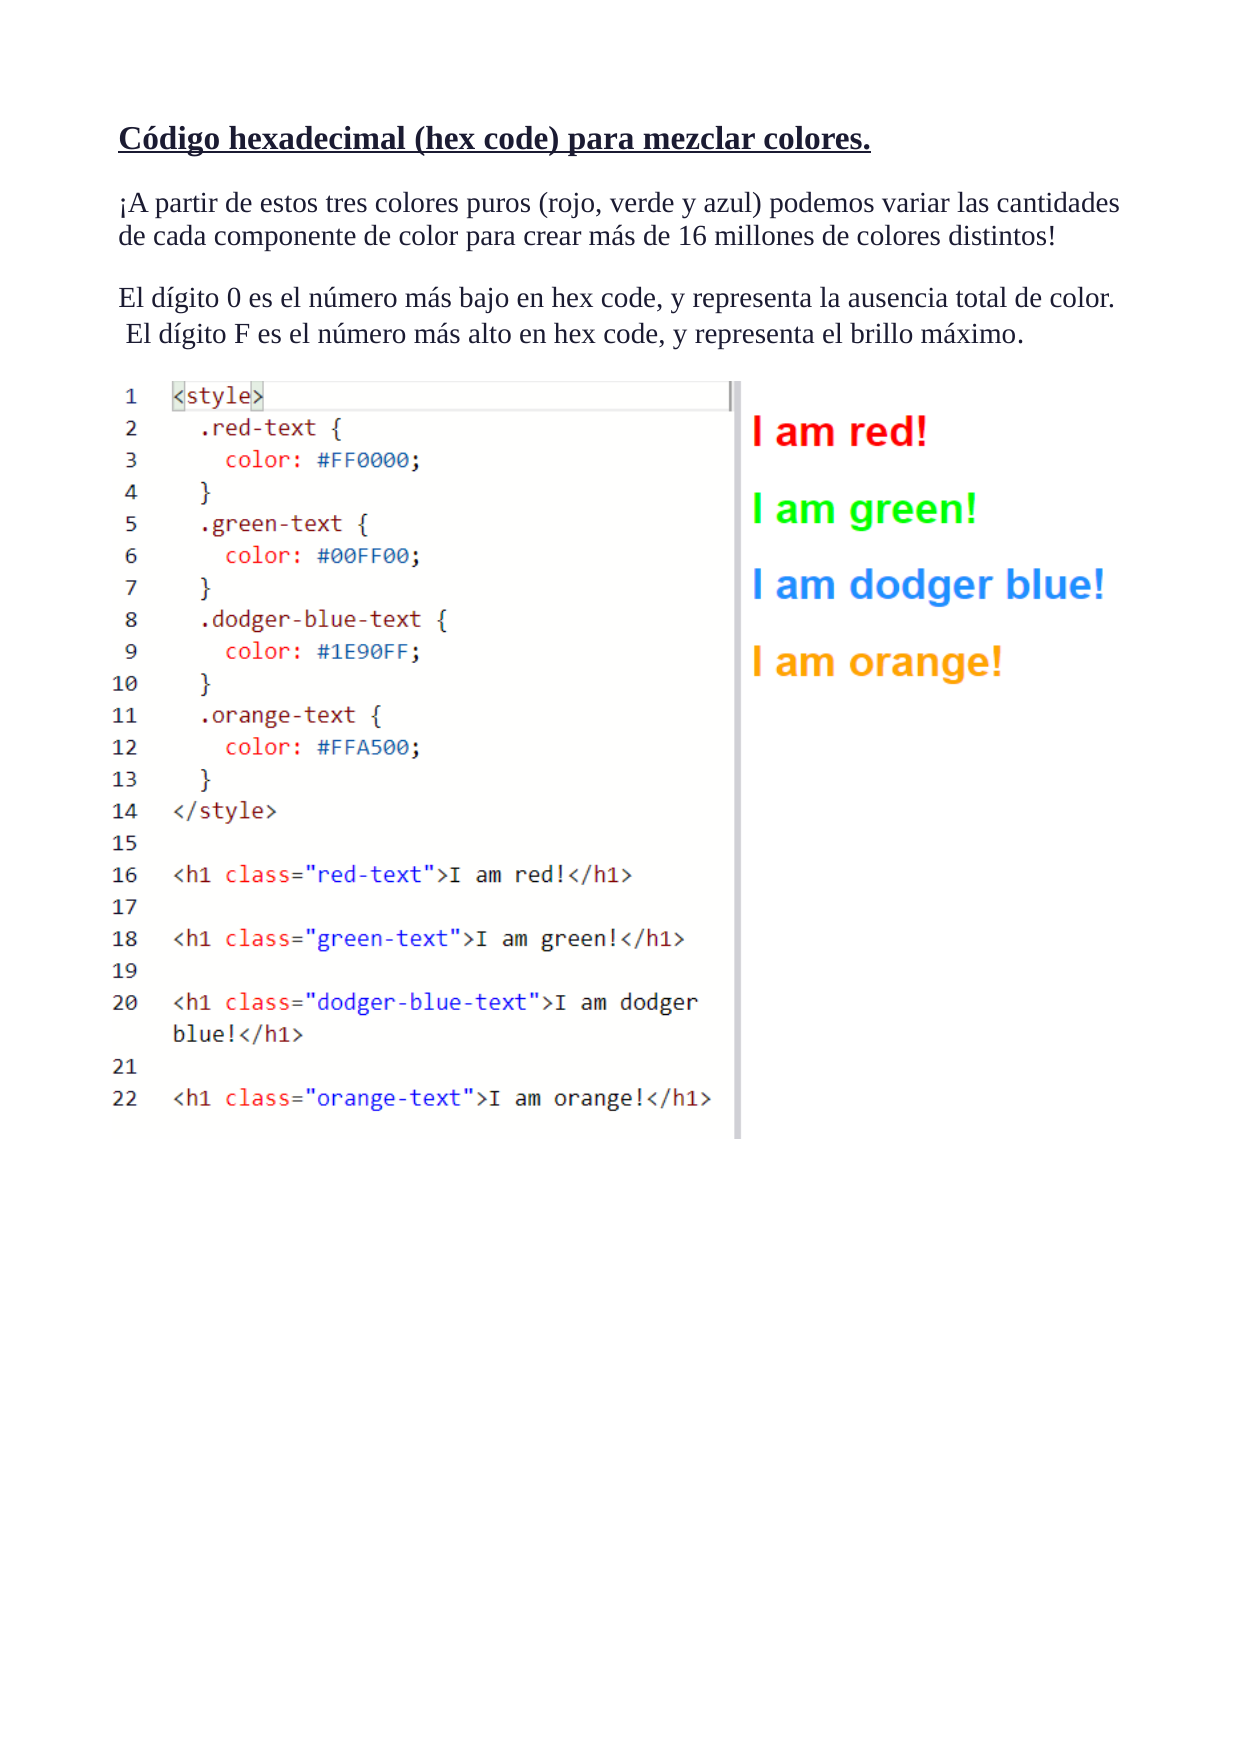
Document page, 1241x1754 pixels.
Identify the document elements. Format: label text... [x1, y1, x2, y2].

text Código hexadecimal (hex code) para mezclar colores. [118, 118, 1122, 156]
text El dígito 0 es el número más bajo en hex code, y representa la ausencia total de color. [118, 280, 1122, 314]
text El dígito F es el número más alto en hex code, y representa el brillo máximo. [118, 314, 1122, 352]
text ¡A partir de estos tres colores puros (rojo, verde y azul) podemos variar las cantidades de cada componente de color para crear más de 16 millones de colores distintos! [118, 185, 1122, 252]
picture [111, 381, 1116, 1139]
